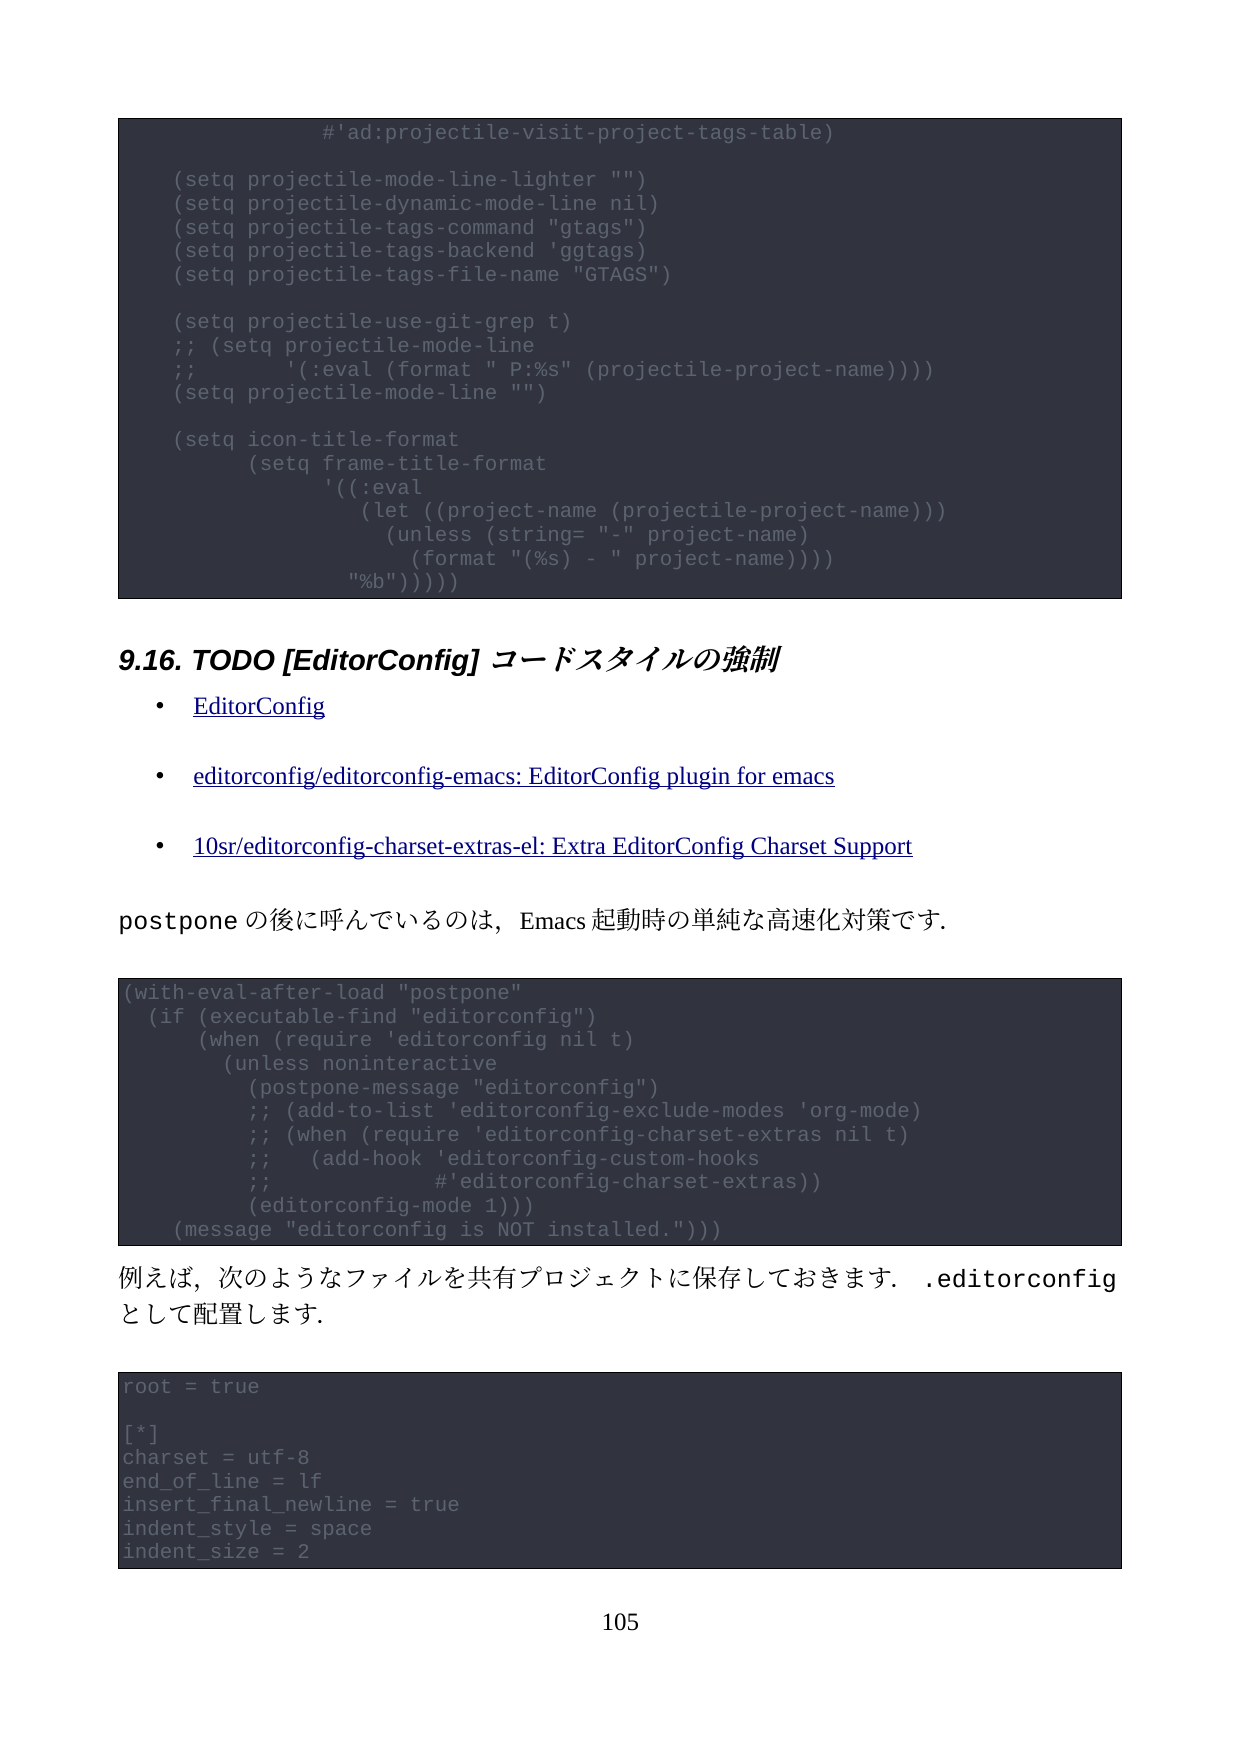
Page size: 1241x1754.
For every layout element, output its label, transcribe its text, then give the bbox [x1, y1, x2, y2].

text (postpone-message "editorconfig") [119, 1073, 1121, 1096]
list editorconfig/editorconfig-emacs: EditorConfig plugin for emacs [156, 761, 1122, 818]
text (setq projectile-tags-file-name "GTAGS") [119, 260, 1121, 284]
list EditorConfig [156, 691, 1122, 748]
text (editorconfig-mode 1))) [119, 1191, 1121, 1215]
text (let ((project-name (projectile-project-name))) [119, 496, 1121, 520]
text (setq icon-title-format [119, 426, 1121, 449]
text ;; (add-to-list 'editorconfig-exclude-modes 'org-mode) [119, 1096, 1121, 1120]
text (if (executable-find "editorconfig") [119, 1002, 1121, 1026]
text (format "(%s) - " project-name)))) [119, 544, 1121, 567]
text [*] [119, 1419, 1121, 1443]
text (setq frame-title-format [119, 449, 1121, 473]
text (setq projectile-tags-command "gtags") [119, 213, 1121, 236]
text "%b"))))) [119, 567, 1121, 598]
text ;; #'editorconfig-charset-extras)) [119, 1167, 1121, 1191]
text indent_size = 2 [119, 1538, 1121, 1568]
list 10sr/editorconfig-charset-extras-el: Extra EditorConfig Charset Support [156, 831, 1122, 888]
text (setq projectile-dynamic-mode-line nil) [119, 189, 1121, 213]
text (setq projectile-use-git-grep t) [119, 307, 1121, 331]
text 例えば，次のようなファイルを共有プロジェクトに保存しておきます． .editorconfig として配置します． [118, 1259, 1122, 1359]
text end_of_line = lf [119, 1467, 1121, 1490]
text '((:eval [119, 473, 1121, 496]
text (when (require 'editorconfig nil t) [119, 1026, 1121, 1049]
text insert_final_newline = true [119, 1490, 1121, 1514]
text (setq projectile-mode-line-lighter "") [119, 165, 1121, 189]
text (setq projectile-tags-backend 'ggtags) [119, 236, 1121, 260]
text ;; (add-hook 'editorconfig-custom-hooks [119, 1144, 1121, 1167]
text charset = utf-8 [119, 1443, 1121, 1467]
text (with-eval-after-load "postpone" [119, 979, 1121, 1002]
text ;; (setq projectile-mode-line [119, 331, 1121, 354]
text postpone の後に呼んでいるのは，Emacs起動時の単純な高速化対策です． [118, 901, 1122, 966]
text ;; (when (require 'editorconfig-charset-extras nil t) [119, 1120, 1121, 1144]
text (unless noninteractive [119, 1049, 1121, 1073]
text indent_style = space [119, 1514, 1121, 1538]
text (setq projectile-mode-line "") [119, 378, 1121, 402]
text ;; '(:eval (format " P:%s" (projectile-project-name)))) [119, 354, 1121, 378]
text #'ad:projectile-visit-project-tags-table) [119, 119, 1121, 142]
text root = true [119, 1373, 1121, 1396]
subtitle TODO [EditorConfig] コードスタイルの強制 [118, 636, 1122, 678]
text (message "editorconfig is NOT installed."))) [119, 1215, 1121, 1245]
text (unless (string= "-" project-name) [119, 520, 1121, 544]
